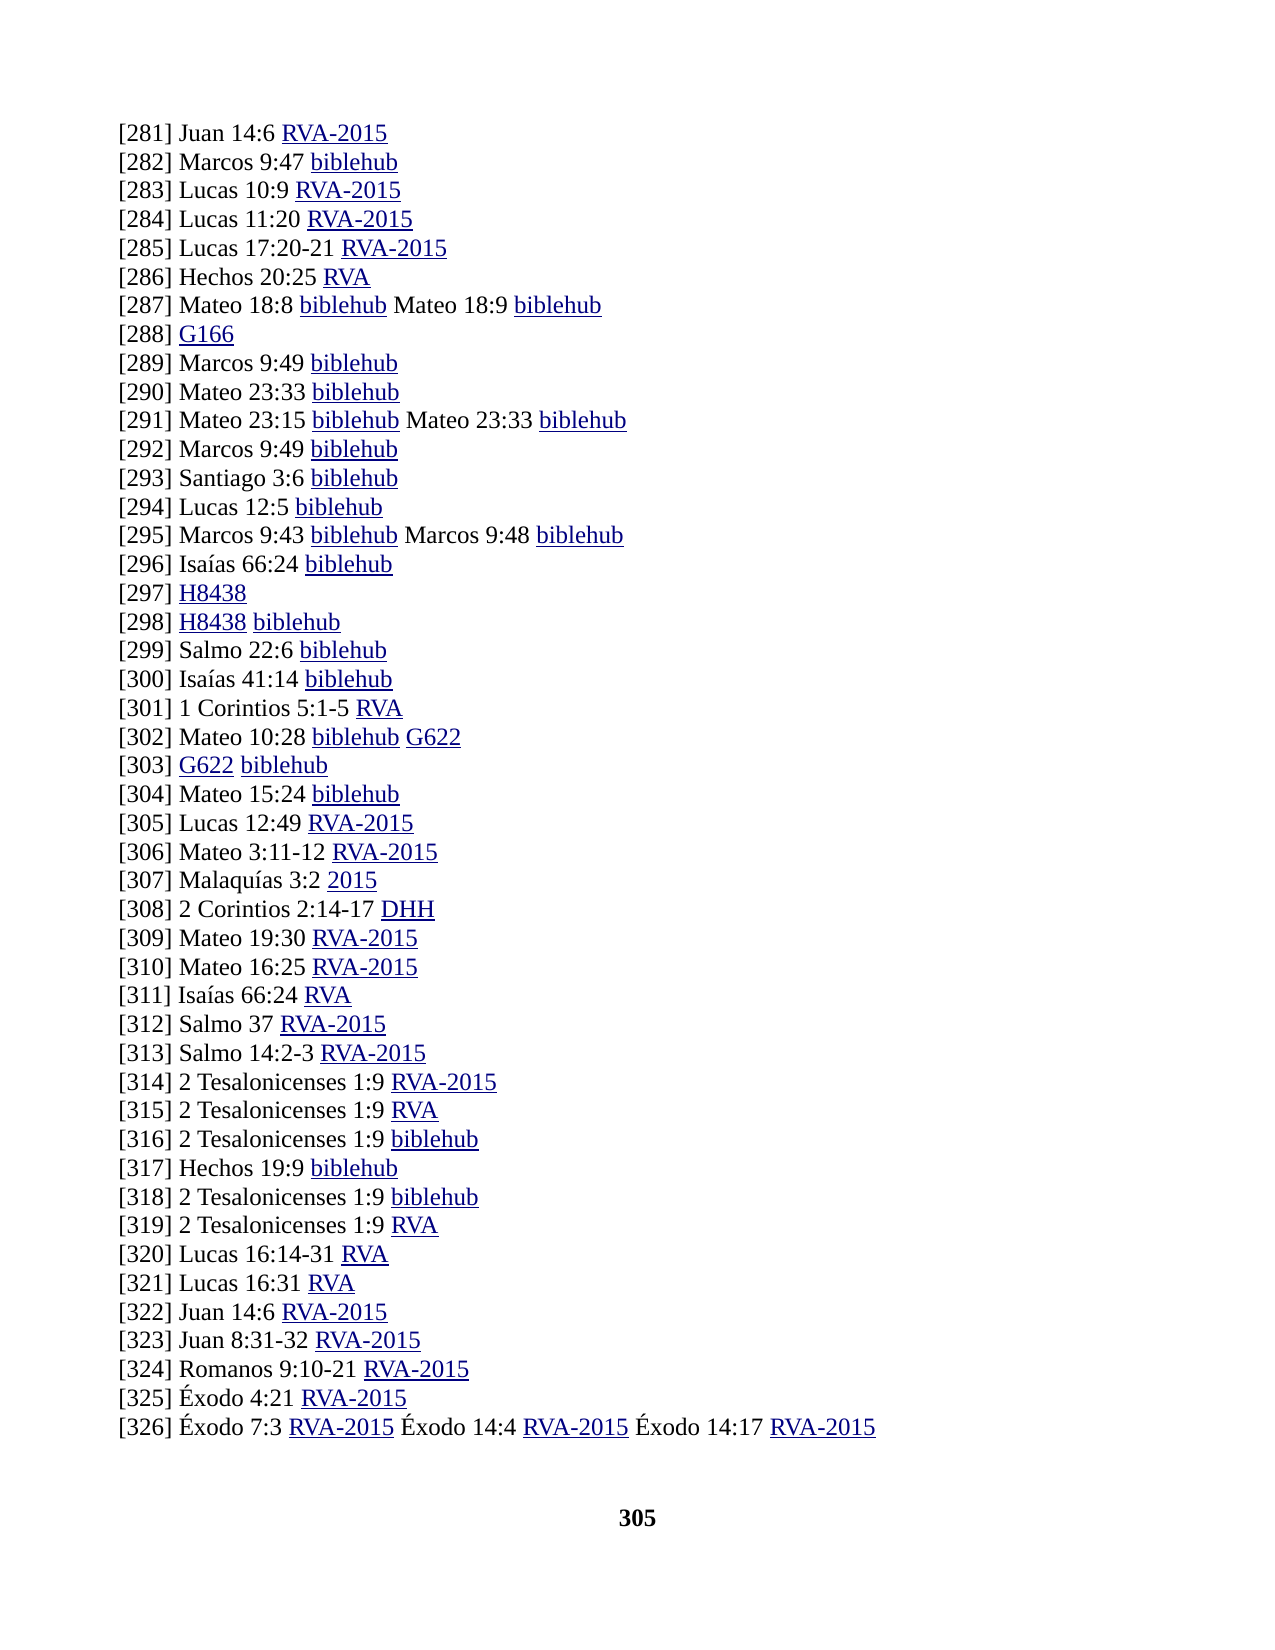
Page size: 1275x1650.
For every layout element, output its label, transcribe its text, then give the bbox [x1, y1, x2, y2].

text Lucas 16:14-31 RVA [118, 1239, 1157, 1268]
text Marcos 9:47 biblehub [118, 147, 1157, 176]
text Mateo 3:11-12 RVA-2015 [118, 837, 1157, 866]
text Hechos 20:25 RVA [118, 262, 1157, 291]
text H8438 [118, 578, 1157, 607]
text 2 Tesalonicenses 1:9 biblehub [118, 1182, 1157, 1211]
text Mateo 18:8 biblehub Mateo 18:9 biblehub [118, 291, 1157, 319]
text Salmo 37 RVA-2015 [118, 1009, 1157, 1038]
text Isaías 66:24 RVA [118, 981, 1157, 1009]
text Salmo 14:2-3 RVA-2015 [118, 1038, 1157, 1067]
text Marcos 9:49 biblehub [118, 434, 1157, 463]
text Juan 14:6 RVA-2015 [118, 1297, 1157, 1326]
text Lucas 11:20 RVA-2015 [118, 204, 1157, 233]
text Juan 14:6 RVA-2015 [118, 118, 1157, 147]
text 2 Corintios 2:14-17 DHH [118, 894, 1157, 923]
text Mateo 23:15 biblehub Mateo 23:33 biblehub [118, 406, 1157, 434]
text Lucas 10:9 RVA-2015 [118, 176, 1157, 204]
text Lucas 17:20-21 RVA-2015 [118, 233, 1157, 262]
text Marcos 9:43 biblehub Marcos 9:48 biblehub [118, 521, 1157, 549]
text 2 Tesalonicenses 1:9 RVA-2015 [118, 1067, 1157, 1096]
text Éxodo 7:3 RVA-2015 Éxodo 14:4 RVA-2015 Éxodo 14:17 RVA-2015 [118, 1412, 1157, 1441]
text 2 Tesalonicenses 1:9 biblehub [118, 1124, 1157, 1153]
text Santiago 3:6 biblehub [118, 463, 1157, 492]
text Isaías 41:14 biblehub [118, 664, 1157, 693]
text Mateo 10:28 biblehub G622 [118, 722, 1157, 751]
text 2 Tesalonicenses 1:9 RVA [118, 1096, 1157, 1124]
text Mateo 15:24 biblehub [118, 779, 1157, 808]
text G622 biblehub [118, 751, 1157, 779]
text G166 [118, 319, 1157, 348]
text Lucas 12:5 biblehub [118, 492, 1157, 521]
text 2 Tesalonicenses 1:9 RVA [118, 1211, 1157, 1239]
text H8438 biblehub [118, 607, 1157, 636]
text Juan 8:31-32 RVA-2015 [118, 1326, 1157, 1354]
text Salmo 22:6 biblehub [118, 636, 1157, 664]
text Hechos 19:9 biblehub [118, 1153, 1157, 1182]
text Isaías 66:24 biblehub [118, 549, 1157, 578]
text Marcos 9:49 biblehub [118, 348, 1157, 377]
text Mateo 23:33 biblehub [118, 377, 1157, 406]
text Mateo 19:30 RVA-2015 [118, 923, 1157, 952]
text Mateo 16:25 RVA-2015 [118, 952, 1157, 981]
text Lucas 12:49 RVA-2015 [118, 808, 1157, 837]
list Lucas 16:31 RVA [118, 1268, 1157, 1297]
text Romanos 9:10-21 RVA-2015 [118, 1354, 1157, 1383]
text Malaquías 3:2 2015 [118, 866, 1157, 894]
text 1 Corintios 5:1-5 RVA [118, 693, 1157, 722]
text Éxodo 4:21 RVA-2015 [118, 1383, 1157, 1412]
